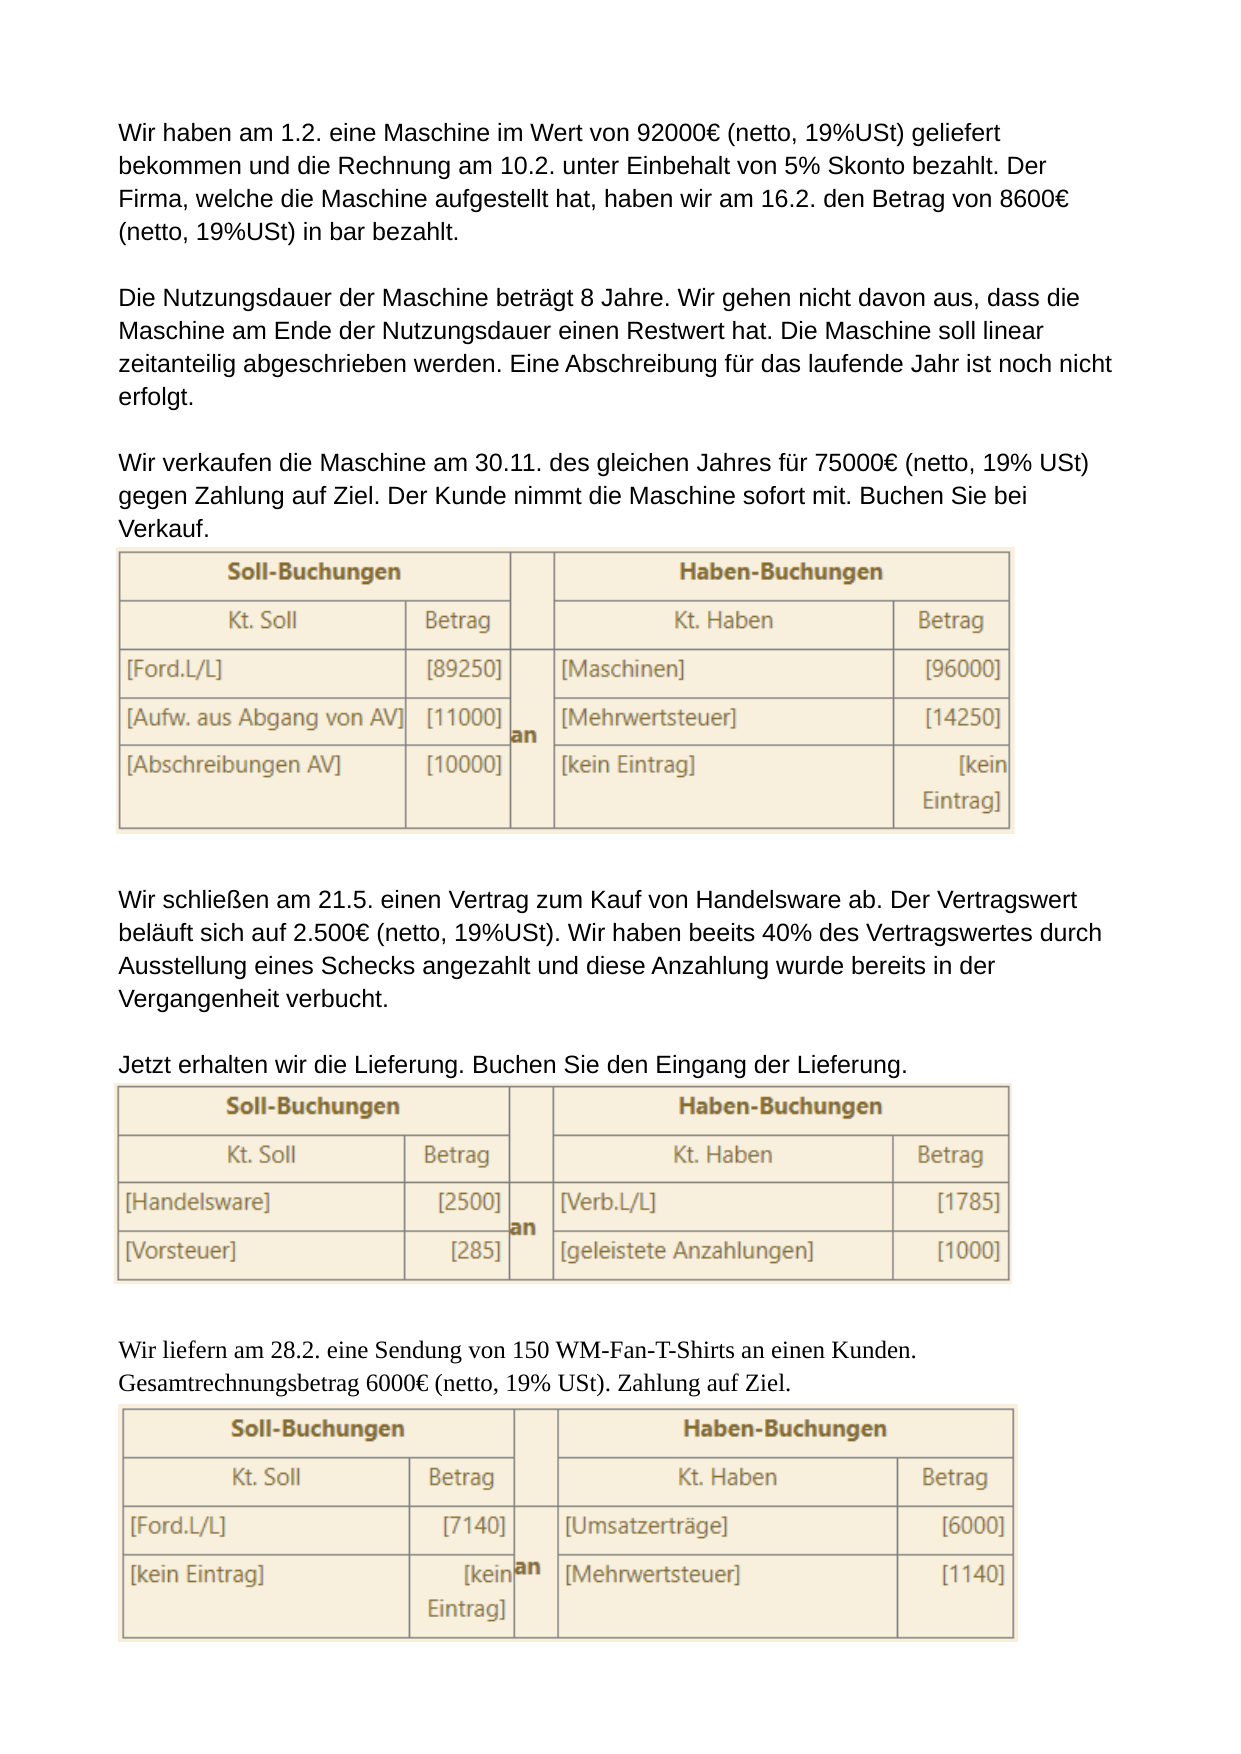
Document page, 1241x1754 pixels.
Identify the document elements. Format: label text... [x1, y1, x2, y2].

picture [118, 1404, 1018, 1642]
text Wir liefern am 28.2. eine Sendung von 150 WM-Fan-T-Shirts an einen Kunden. Gesamtrechnungsbetrag 6000€ (netto, 19% USt). Zahlung auf Ziel. [118, 1335, 1122, 1397]
picture [116, 547, 1015, 834]
text Wir schließen am 21.5. einen Vertrag zum Kauf von Handelsware ab. Der Vertragswert beläuft sich auf 2.500€ (netto, 19%USt). Wir haben beeits 40% des Vertragswertes durch Ausstellung eines Schecks angezahlt und diese Anzahlung wurde bereits in der Vergangenheit verbucht. [118, 885, 1122, 1013]
text Wir haben am 1.2. eine Maschine im Wert von 92000€ (netto, 19%USt) geliefert bekommen und die Rechnung am 10.2. unter Einbehalt von 5% Skonto bezahlt. Der Firma, welche die Maschine aufgestellt hat, haben wir am 16.2. den Betrag von 8600€ (netto, 19%USt) in bar bezahlt. [118, 118, 1122, 246]
picture [113, 1083, 1013, 1284]
text Die Nutzungsdauer der Maschine beträgt 8 Jahre. Wir gehen nicht davon aus, dass die Maschine am Ende der Nutzungsdauer einen Restwert hat. Die Maschine soll linear zeitanteilig abgeschrieben werden. Eine Abschreibung für das laufende Jahr ist noch nicht erfolgt. [118, 283, 1122, 411]
text Jetzt erhalten wir die Lieferung. Buchen Sie den Eingang der Lieferung. [118, 1050, 1122, 1079]
text Wir verkaufen die Maschine am 30.11. des gleichen Jahres für 75000€ (netto, 19% USt) gegen Zahlung auf Ziel. Der Kunde nimmt die Maschine sofort mit. Buchen Sie bei Verkauf. [118, 448, 1122, 543]
